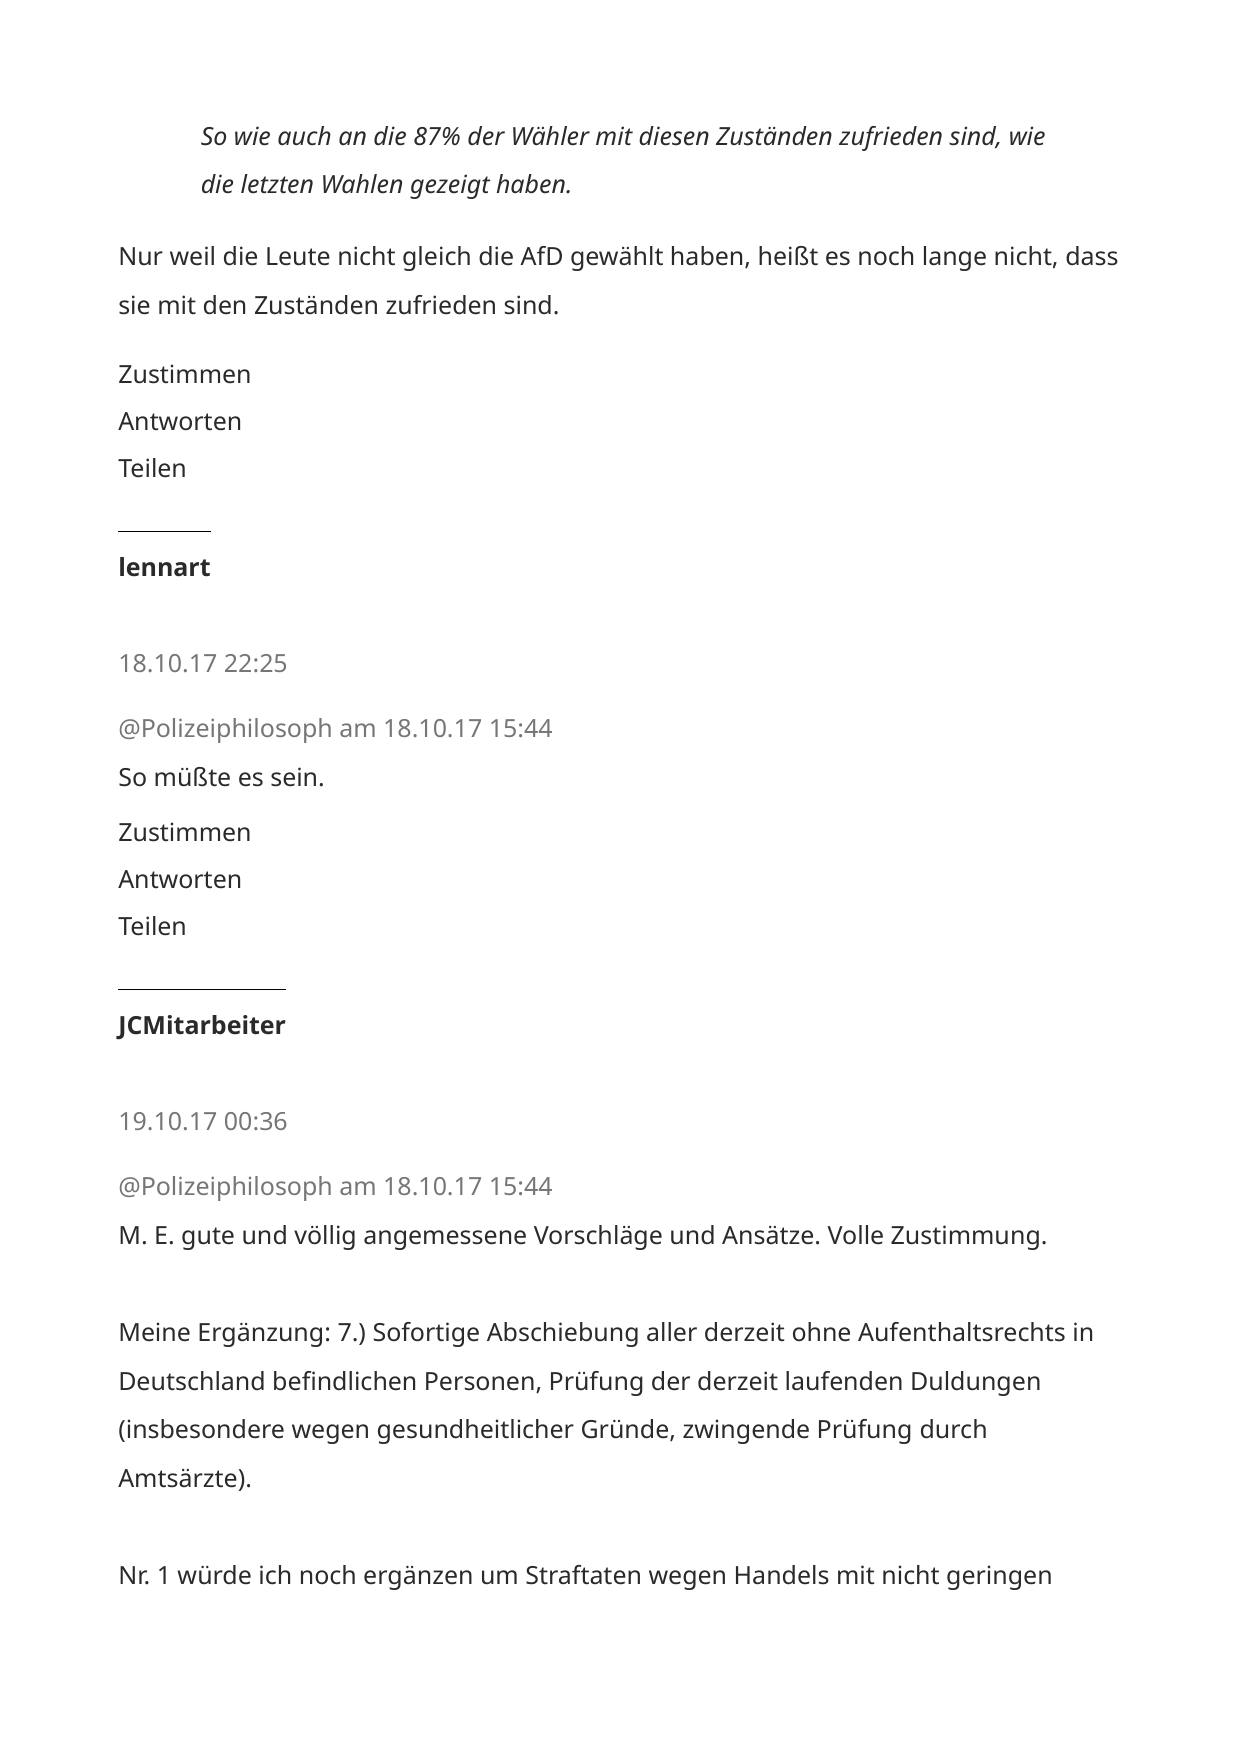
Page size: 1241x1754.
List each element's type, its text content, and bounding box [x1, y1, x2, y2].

text Teilen [118, 451, 1122, 485]
text Zustimmen [118, 815, 1122, 849]
text 19.10.17 00:36 [118, 1103, 1117, 1137]
text JCMitarbeiter [118, 989, 1114, 1042]
text @Polizeiphilosoph am 18.10.17 15:44 So müßte es sein. [118, 711, 1122, 794]
text Antworten [118, 404, 1122, 438]
text @Polizeiphilosoph am 18.10.17 15:44 M. E. gute und völlig angemessene Vorschläge und Ansätze. Volle Zustimmung. Meine Ergänzung: 7.) Sofortige Abschiebung aller derzeit ohne Aufenthaltsrechts in Deutschland befindlichen Personen, Prüfung der derzeit laufenden Duldungen (insbesondere wegen gesundheitlicher Gründe, zwingende Prüfung durch Amtsärzte). Nr. 1 würde ich noch ergänzen um Straftaten wegen Handels mit nicht geringen [118, 1169, 1122, 1592]
text 18.10.17 22:25 [118, 646, 1117, 679]
text Antworten [118, 862, 1122, 896]
text Teilen [118, 909, 1122, 943]
text lennart [118, 531, 1114, 584]
text Nur weil die Leute nicht gleich die AfD gewählt haben, heißt es noch lange nicht, dass sie mit den Zuständen zufrieden sind. [118, 239, 1122, 322]
text Zustimmen [118, 357, 1122, 391]
text So wie auch an die 87% der Wähler mit diesen Zuständen zufrieden sind, wie die letzten Wahlen gezeigt haben. [201, 118, 1063, 201]
